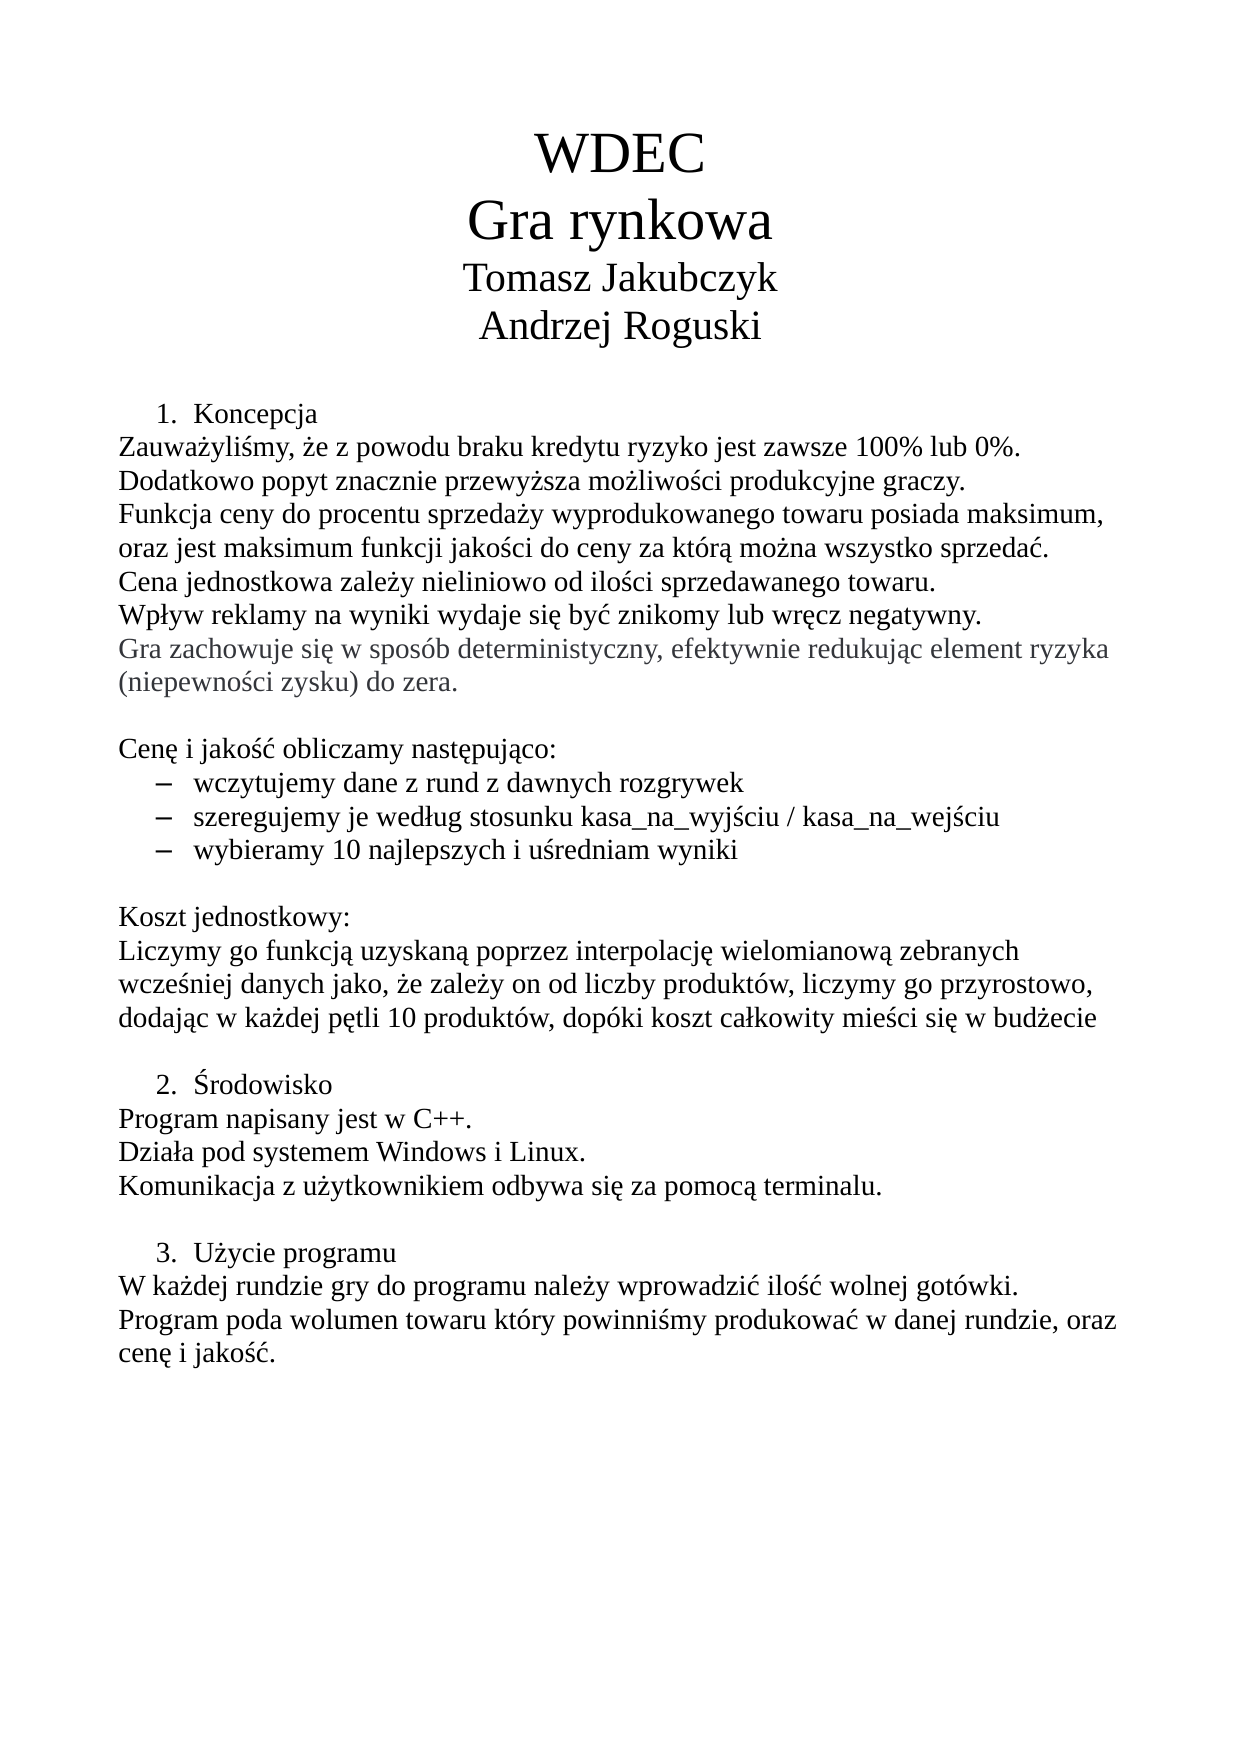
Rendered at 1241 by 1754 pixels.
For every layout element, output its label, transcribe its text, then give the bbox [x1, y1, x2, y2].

text Cenę i jakość obliczamy następująco: [118, 731, 1122, 765]
text Tomasz Jakubczyk [118, 252, 1122, 300]
text Wpływ reklamy na wyniki wydaje się być znikomy lub wręcz negatywny. [118, 597, 1122, 631]
text Zauważyliśmy, że z powodu braku kredytu ryzyko jest zawsze 100% lub 0%. Dodatkowo popyt znacznie przewyższa możliwości produkcyjne graczy. [118, 429, 1122, 497]
text Koszt jednostkowy: [118, 899, 1122, 933]
text Liczymy go funkcją uzyskaną poprzez interpolację wielomianową zebranych wcześniej danych jako, że zależy on od liczby produktów, liczymy go przyrostowo, dodając w każdej pętli 10 produktów, dopóki koszt całkowity mieści się w budżecie [118, 933, 1122, 1034]
text WDEC [118, 118, 1122, 185]
text Program napisany jest w C++. [118, 1101, 1122, 1134]
list wybieramy 10 najlepszych i uśredniam wyniki [156, 832, 1122, 866]
text Gra rynkowa [118, 185, 1122, 252]
list szeregujemy je według stosunku kasa_na_wyjściu / kasa_na_wejściu [156, 799, 1122, 832]
text W każdej rundzie gry do programu należy wprowadzić ilość wolnej gotówki. [118, 1268, 1122, 1302]
text Cena jednostkowa zależy nieliniowo od ilości sprzedawanego towaru. [118, 564, 1122, 597]
text Andrzej Roguski [118, 300, 1122, 348]
list Koncepcja [156, 396, 1122, 429]
text Gra zachowuje się w sposób deterministyczny, efektywnie redukując element ryzyka (niepewności zysku) do zera. [118, 631, 1122, 698]
text Działa pod systemem Windows i Linux. [118, 1134, 1122, 1168]
list wczytujemy dane z rund z dawnych rozgrywek [156, 765, 1122, 799]
text Program poda wolumen towaru który powinniśmy produkować w danej rundzie, oraz cenę i jakość. [118, 1302, 1122, 1369]
list Użycie programu [156, 1235, 1122, 1268]
list Środowisko [156, 1067, 1122, 1101]
text Funkcja ceny do procentu sprzedaży wyprodukowanego towaru posiada maksimum, oraz jest maksimum funkcji jakości do ceny za którą można wszystko sprzedać. [118, 497, 1122, 564]
text Komunikacja z użytkownikiem odbywa się za pomocą terminalu. [118, 1168, 1122, 1201]
